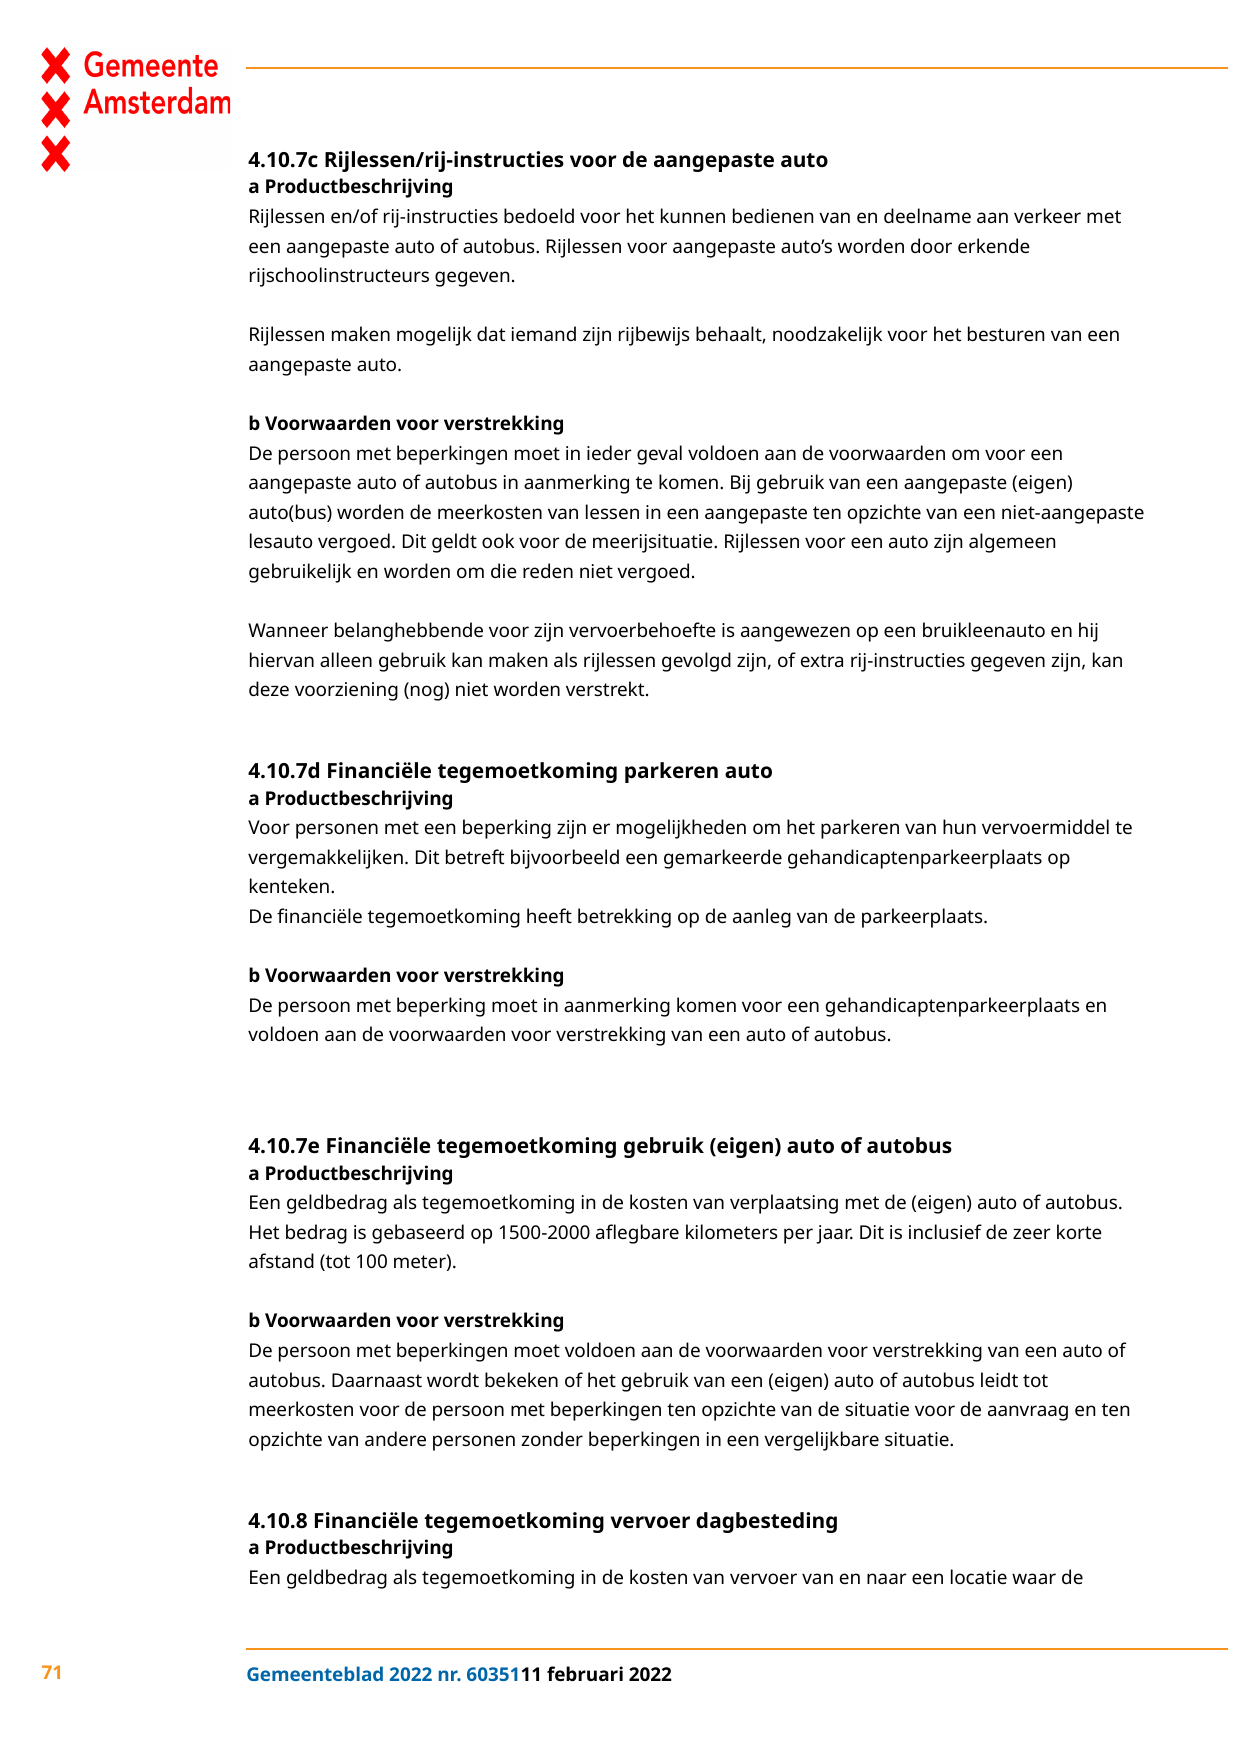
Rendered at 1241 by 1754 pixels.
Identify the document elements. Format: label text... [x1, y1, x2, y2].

text a Productbeschrijving [248, 1534, 1152, 1560]
text Rijlessen maken mogelijk dat iemand zijn rijbewijs behaalt, noodzakelijk voor het besturen van een aangepaste auto. [248, 322, 1152, 377]
text De financiële tegemoetkoming heeft betrekking op de aanleg van de parkeerplaats. [248, 903, 1152, 929]
text Een geldbedrag als tegemoetkoming in de kosten van verplaatsing met de (eigen) auto of autobus. Het bedrag is gebaseerd op 1500-2000 aflegbare kilometers per jaar. Dit is inclusief de zeer korte afstand (tot 100 meter). [248, 1189, 1152, 1274]
text De persoon met beperking moet in aanmerking komen voor een gehandicaptenparkeerplaats en voldoen aan de voorwaarden voor verstrekking van een auto of autobus. [248, 992, 1152, 1047]
text Voor personen met een beperking zijn er mogelijkheden om het parkeren van hun vervoermiddel te vergemakkelijken. Dit betreft bijvoorbeeld een gemarkeerde gehandicaptenparkeerplaats op kenteken. [248, 814, 1152, 899]
text De persoon met beperkingen moet in ieder geval voldoen aan de voorwaarden om voor een aangepaste auto of autobus in aanmerking te komen. Bij gebruik van een aangepaste (eigen) auto(bus) worden de meerkosten van lessen in een aangepaste ten opzichte van een niet-aangepaste lesauto vergoed. Dit geldt ook voor de meerijsituatie. Rijlessen voor een auto zijn algemeen gebruikelijk en worden om die reden niet vergoed. [248, 440, 1152, 584]
text b Voorwaarden voor verstrekking [248, 1308, 1152, 1333]
text Een geldbedrag als tegemoetkoming in de kosten van vervoer van en naar een locatie waar de [248, 1564, 1152, 1590]
picture [41, 47, 231, 172]
text b Voorwaarden voor verstrekking [248, 962, 1152, 988]
text b Voorwaarden voor verstrekking [248, 410, 1152, 436]
text 4.10.7d Financiële tegemoetkoming parkeren auto [248, 757, 1152, 785]
text a Productbeschrijving [248, 785, 1152, 811]
text 4.10.7e Financiële tegemoetkoming gebruik (eigen) auto of autobus [248, 1131, 1152, 1160]
text a Productbeschrijving [248, 1160, 1152, 1185]
text Wanneer belanghebbende voor zijn vervoerbehoefte is aangewezen op een bruikleenauto en hij hiervan alleen gebruik kan maken als rijlessen gevolgd zijn, of extra rij-instructies gegeven zijn, kan deze voorziening (nog) niet worden verstrekt. [248, 617, 1152, 702]
text Rijlessen en/of rij-instructies bedoeld voor het kunnen bedienen van en deelname aan verkeer met een aangepaste auto of autobus. Rijlessen voor aangepaste auto’s worden door erkende rijschoolinstructeurs gegeven. [248, 203, 1152, 288]
text De persoon met beperkingen moet voldoen aan de voorwaarden voor verstrekking van een auto of autobus. Daarnaast wordt bekeken of het gebruik van een (eigen) auto of autobus leidt tot meerkosten voor de persoon met beperkingen ten opzichte van de situatie voor de aanvraag en ten opzichte van andere personen zonder beperkingen in een vergelijkbare situatie. [248, 1337, 1152, 1452]
text a Productbeschrijving [248, 174, 1152, 199]
text 4.10.7c Rijlessen/rij-instructies voor de aangepaste auto [248, 145, 1152, 174]
text 4.10.8 Financiële tegemoetkoming vervoer dagbesteding [248, 1506, 1152, 1534]
